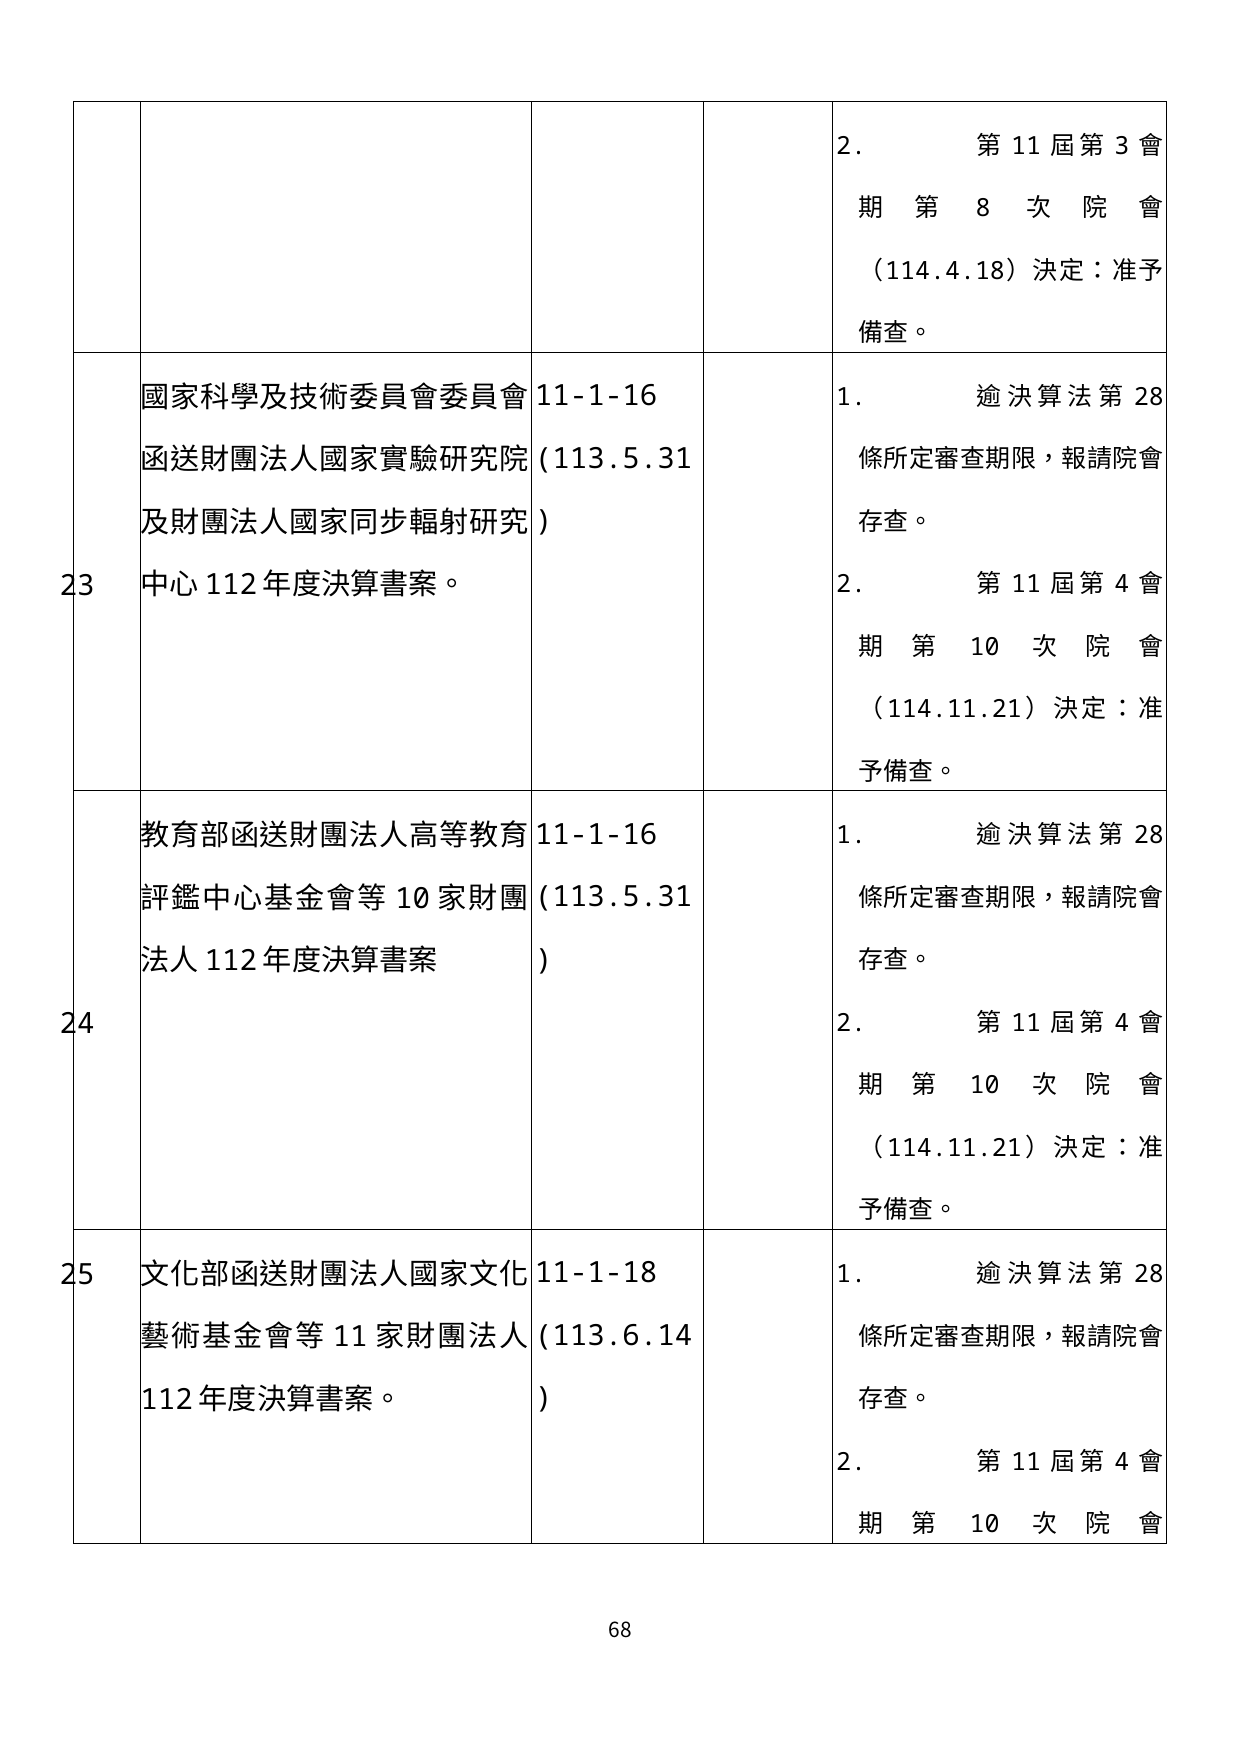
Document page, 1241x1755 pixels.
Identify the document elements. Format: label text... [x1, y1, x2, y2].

table_cell 1. 逾決算法第28條所定審查期限，報請院會存查。 2. 第11屆第4會期第10次院會（114.11.21）決定：准予備查。 [833, 353, 1166, 790]
table_cell [704, 102, 832, 352]
table_cell [704, 791, 832, 1229]
table_cell [74, 1230, 140, 1542]
table_cell [74, 102, 140, 352]
table_cell [532, 102, 703, 352]
table_cell 2. 第11屆第3會期第8次院會（114.4.18）決定：准予備查。 [833, 102, 1166, 352]
table_cell 1. 逾決算法第28條所定審查期限，報請院會存查。 2. 第11屆第4會期第10次院會 [833, 1230, 1166, 1542]
table_cell 11-1-16 (113.5.31) [532, 791, 703, 1229]
table_cell [704, 353, 832, 790]
table_cell 1. 逾決算法第28條所定審查期限，報請院會存查。 2. 第11屆第4會期第10次院會（114.11.21）決定：准予備查。 [833, 791, 1166, 1229]
table_cell 國家科學及技術委員會委員會函送財團法人國家實驗研究院及財團法人國家同步輻射研究中心112年度決算書案。 [141, 353, 531, 790]
table_cell 11-1-16 (113.5.31) [532, 353, 703, 790]
table_cell [74, 791, 140, 1229]
table_cell [141, 102, 531, 352]
table_cell 教育部函送財團法人高等教育評鑑中心基金會等10家財團法人112年度決算書案 [141, 791, 531, 1229]
table_cell [704, 1230, 832, 1542]
table_cell 11-1-18 (113.6.14) [532, 1230, 703, 1542]
table_cell 文化部函送財團法人國家文化藝術基金會等11家財團法人112年度決算書案。 [141, 1230, 531, 1542]
table_cell [74, 353, 140, 790]
